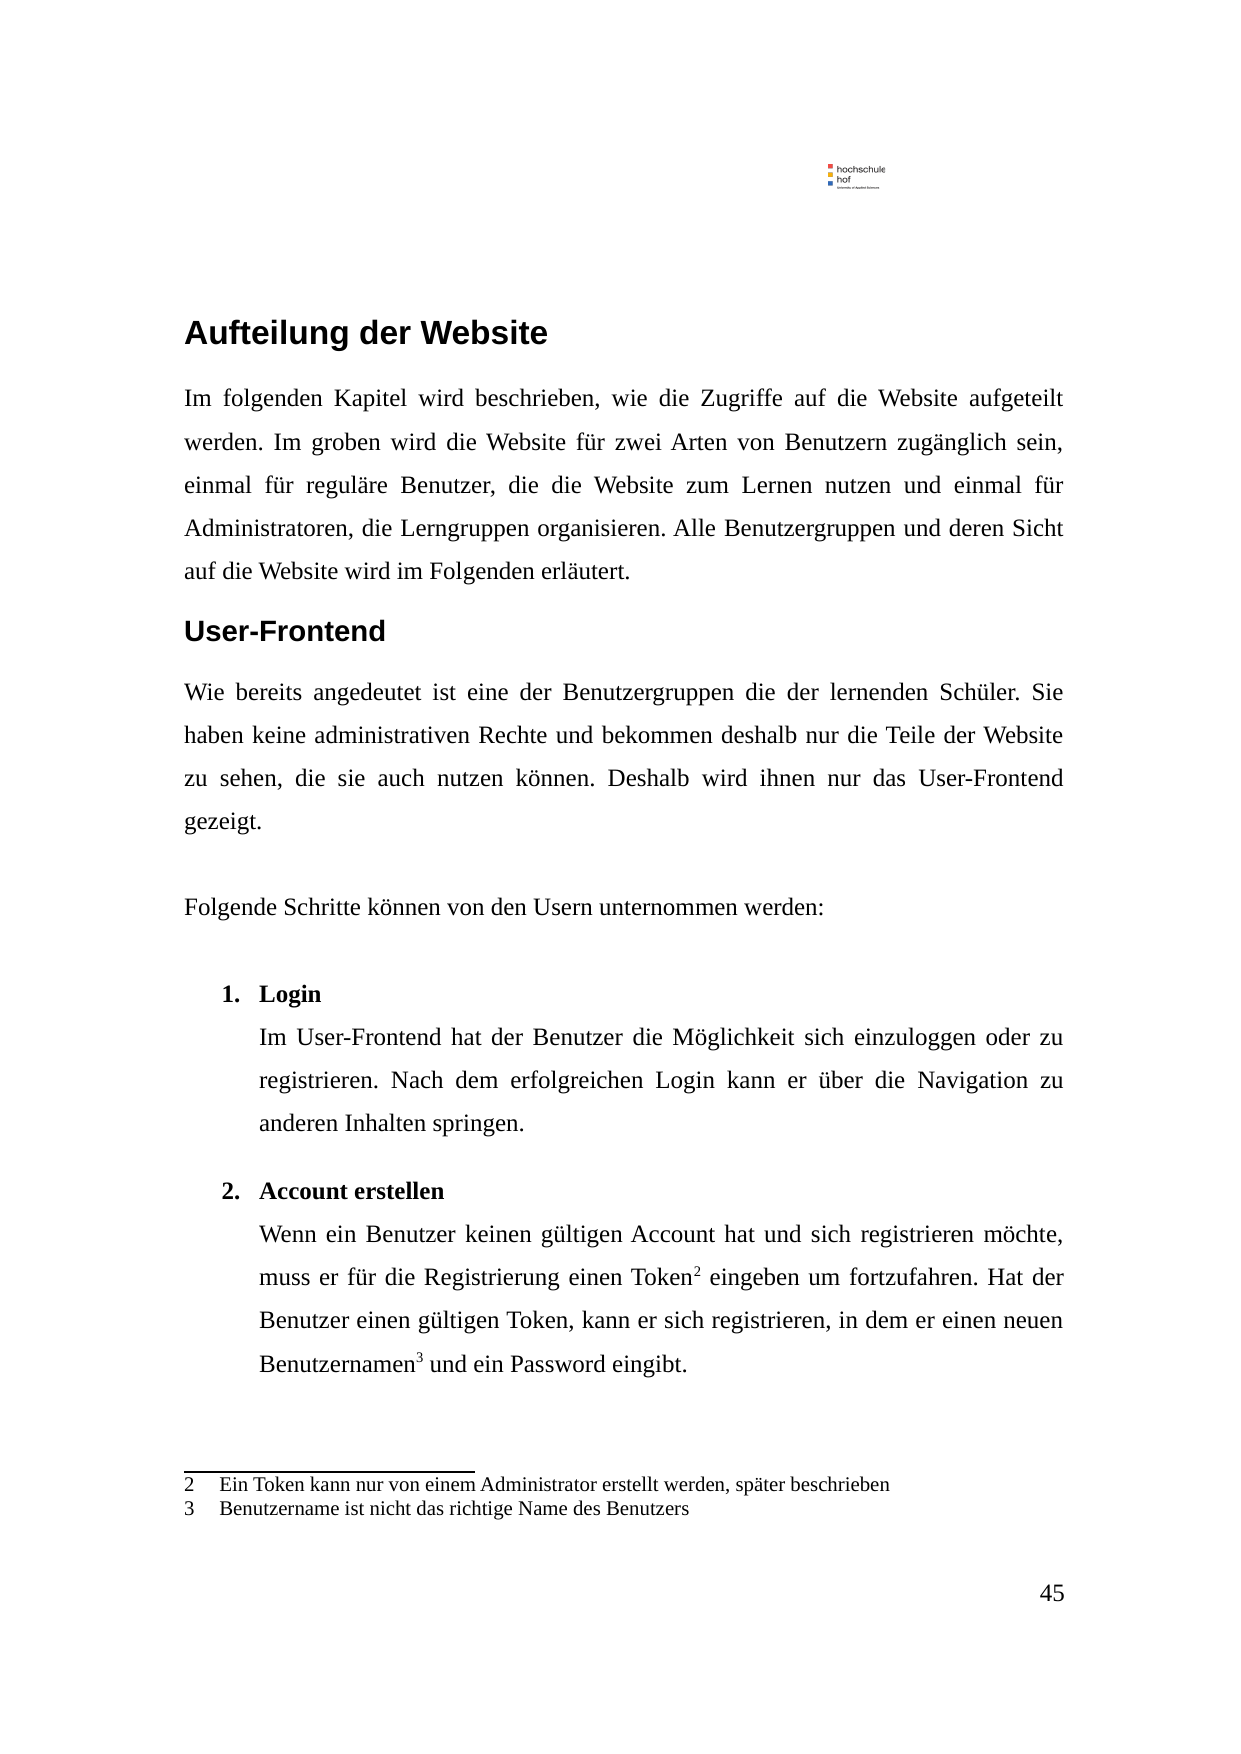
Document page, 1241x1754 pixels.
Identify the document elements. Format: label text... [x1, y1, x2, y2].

text Im folgenden Kapitel wird beschrieben, wie die Zugriffe auf die Website aufgeteilt werden. Im groben wird die Website für zwei Arten von Benutzern zugänglich sein, einmal für reguläre Benutzer, die die Website zum Lernen nutzen und einmal für Administratoren, die Lerngruppen organisieren. Alle Benutzergruppen und deren Sicht auf die Website wird im Folgenden erläutert. [184, 383, 1064, 585]
list Benutzername ist nicht das richtige Name des Benutzers [184, 1496, 1064, 1520]
text Wie bereits angedeutet ist eine der Benutzergruppen die der lernenden Schüler. Sie haben keine administrativen Rechte und bekommen deshalb nur die Teile der Website zu sehen, die sie auch nutzen können. Deshalb wird ihnen nur das User-Frontend gezeigt. [184, 677, 1064, 835]
list Im User-Frontend hat der Benutzer die Möglichkeit sich einzuloggen oder zu registrieren. Nach dem erfolgreichen Login kann er über die Navigation zu anderen Inhalten springen. [221, 1022, 1064, 1137]
list Ein Token kann nur von einem Administrator erstellt werden, später beschrieben [184, 1472, 1064, 1496]
list Login [221, 979, 1064, 1007]
subtitle Aufteilung der Website [184, 313, 1064, 352]
list Account erstellen [221, 1176, 1064, 1205]
list Wenn ein Benutzer keinen gültigen Account hat und sich registrieren möchte, muss er für die Registrierung einen Token eingeben um fortzufahren. Hat der Benutzer einen gültigen Token, kann er sich registrieren, in dem er einen neuen Benutzernamen und ein Password eingibt. [221, 1219, 1064, 1377]
picture [828, 164, 886, 189]
subtitle User-Frontend [184, 614, 1064, 647]
text Folgende Schritte können von den Usern unternommen werden: [184, 892, 1064, 921]
